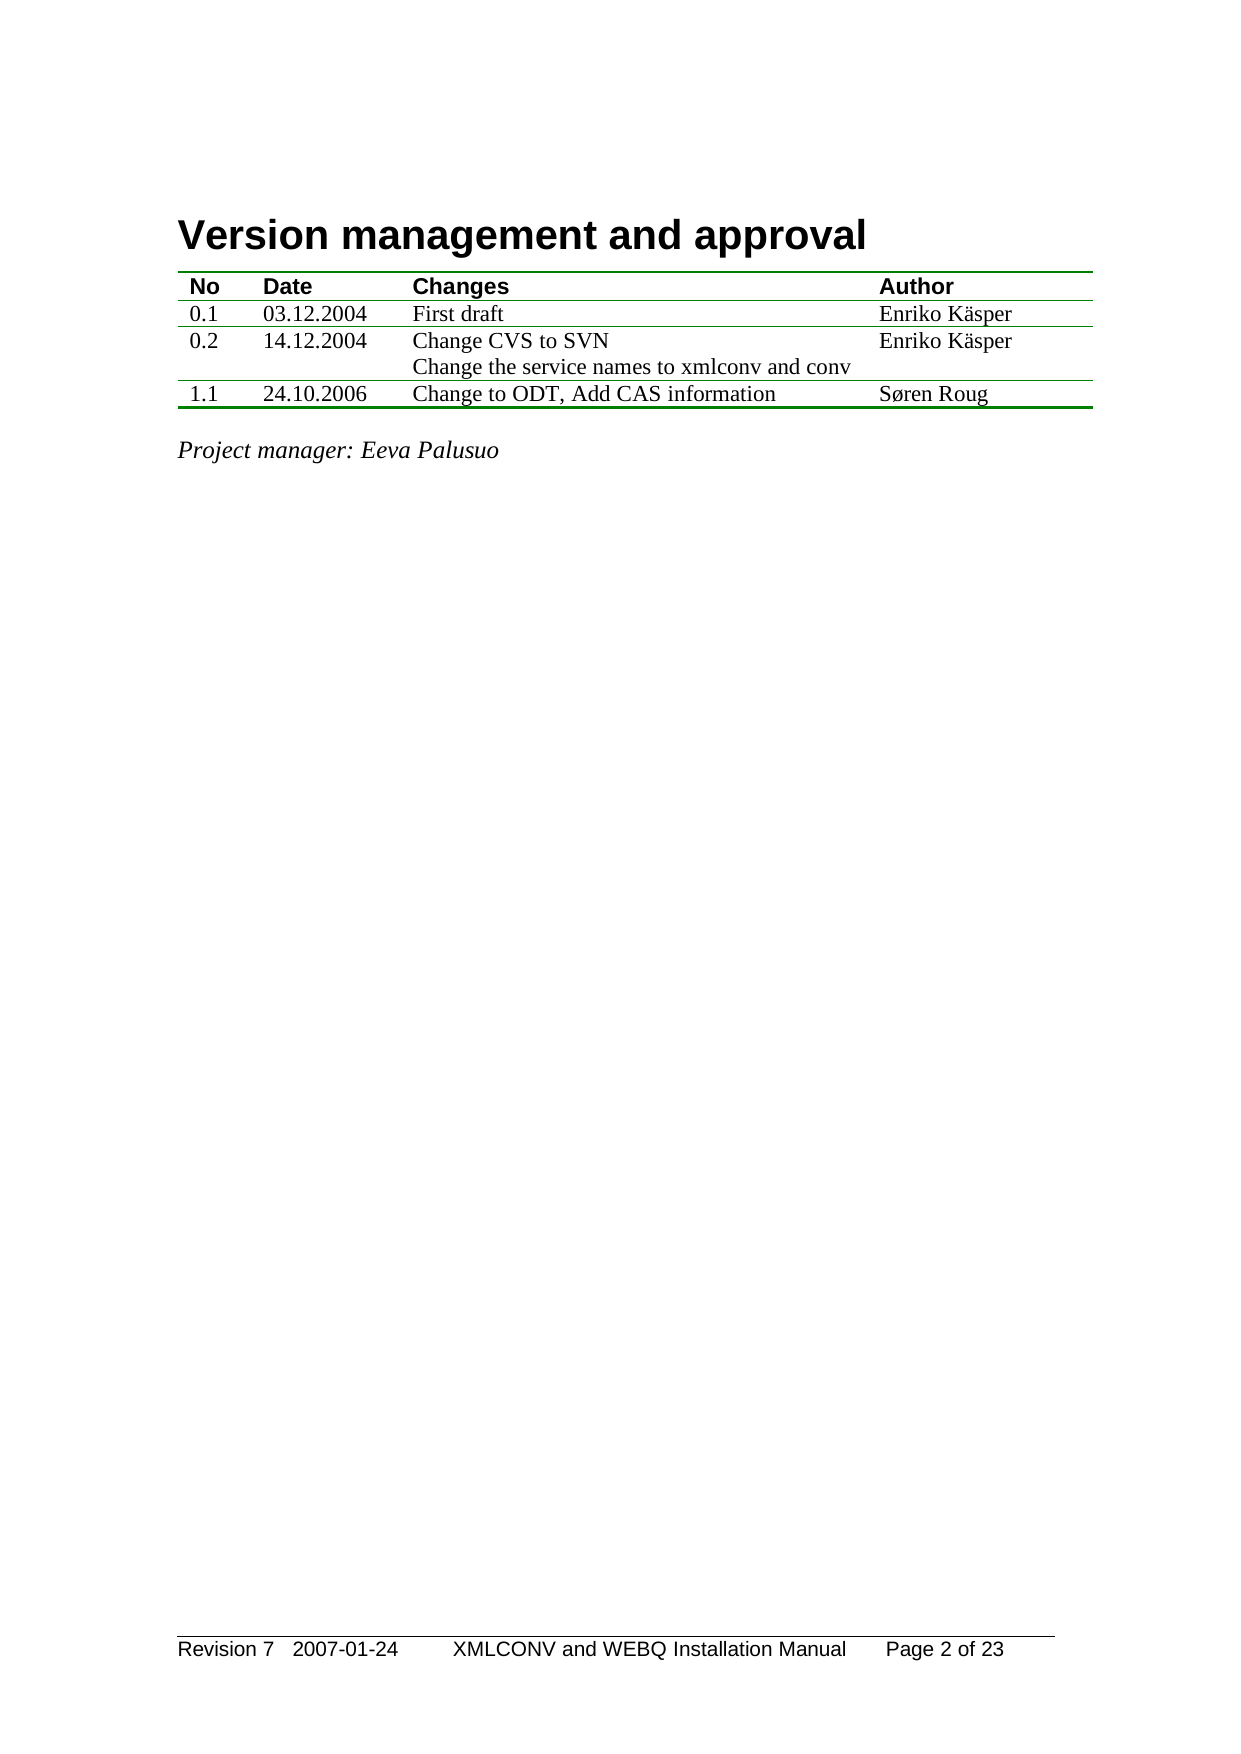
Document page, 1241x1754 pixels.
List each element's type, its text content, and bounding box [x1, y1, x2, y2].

table_cell 03.12.2004 [252, 301, 401, 326]
table_cell Change CVS to SVN Change the service names to xmlconv and conv [401, 327, 868, 380]
table_cell 0.2 [178, 327, 252, 380]
table_cell 14.12.2004 [252, 327, 401, 380]
table_cell 24.10.2006 [252, 381, 401, 406]
table_cell First draft [401, 301, 868, 326]
table_cell Søren Roug [868, 381, 1093, 406]
subtitle Version management and approval [177, 210, 1092, 258]
table_cell Enriko Käsper [868, 301, 1093, 326]
table_header Changes [401, 273, 868, 300]
table_header Author [868, 273, 1093, 300]
table_cell 0.1 [178, 301, 252, 326]
table_cell 1.1 [178, 381, 252, 406]
table_header No [178, 273, 252, 300]
text Project manager: Eeva Palusuo [177, 435, 1092, 464]
table_header Date [252, 273, 401, 300]
table_cell Enriko Käsper [868, 327, 1093, 380]
table_cell Change to ODT, Add CAS information [401, 381, 868, 406]
